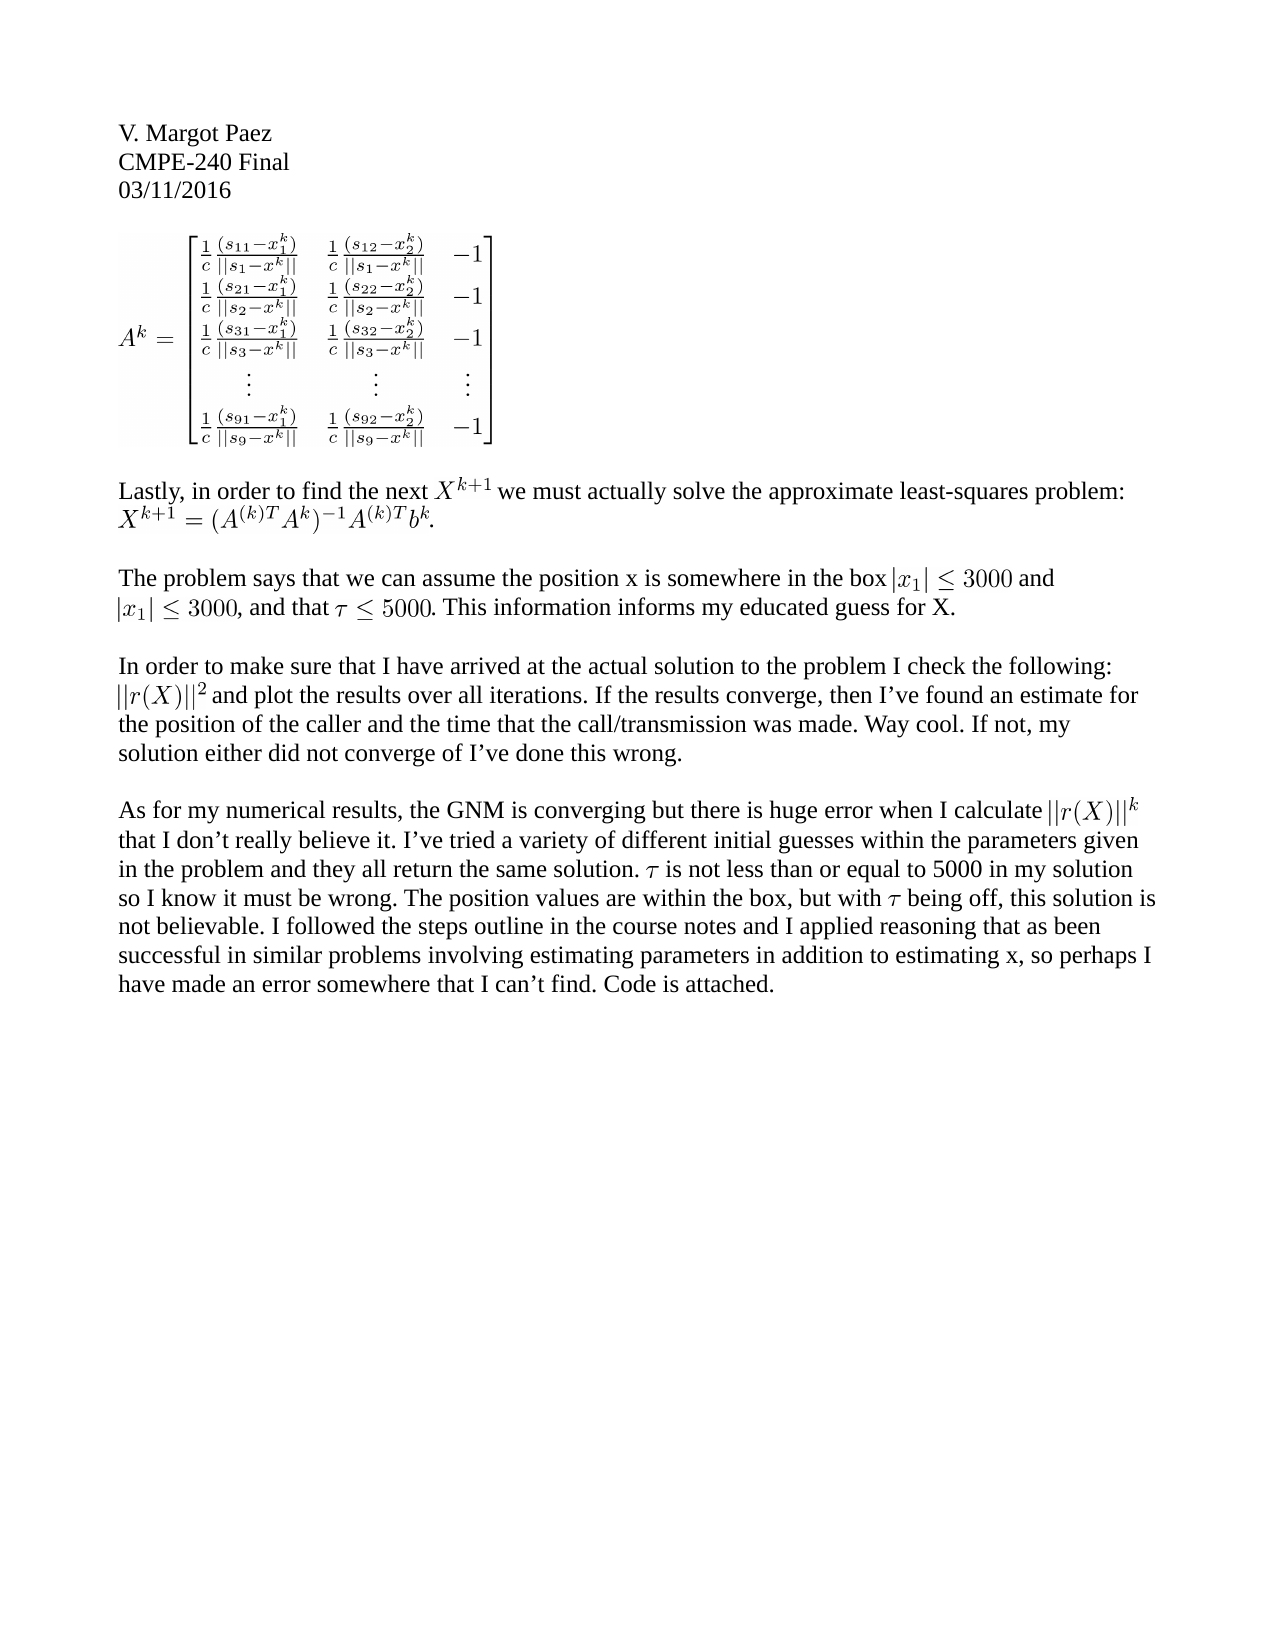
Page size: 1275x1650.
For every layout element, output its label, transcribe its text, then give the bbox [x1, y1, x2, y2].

text In order to make sure that I have arrived at the actual solution to the problem I check the following: [118, 651, 1157, 680]
picture [118, 682, 206, 710]
picture [888, 895, 901, 906]
picture [893, 567, 1012, 593]
picture [1049, 797, 1138, 826]
picture [335, 599, 431, 620]
text and plot the results over all iterations. If the results converge, then I’ve found an estimate for the position of the caller and the time that the call/transmission was made. Way cool. If not, my solution either did not converge of I’ve done this wrong. [118, 680, 1157, 767]
text As for my numerical results, the GNM is converging but there is huge error when I calculate that I don’t really believe it. I’ve tried a variety of different initial guesses within the parameters given in the problem and they all return the same solution. is not less than or equal to 5000 in my solution so I know it must be wrong. The position values are within the box, but with being off, this solution is not believable. I followed the steps outline in the course notes and I applied reasoning that as been successful in similar problems involving estimating parameters in addition to estimating x, so perhaps I have made an error somewhere that I can’t find. Code is attached. [118, 796, 1157, 998]
text . [118, 504, 1157, 534]
text Lastly, in order to find the next we must actually solve the approximate least-squares problem: [118, 476, 1157, 504]
picture [646, 866, 659, 878]
picture [118, 597, 237, 622]
picture [118, 505, 429, 534]
text The problem says that we can assume the position x is somewhere in the box and , and that . This information informs my educated guess for X. [118, 563, 1157, 622]
picture [118, 233, 492, 447]
picture [434, 477, 491, 499]
